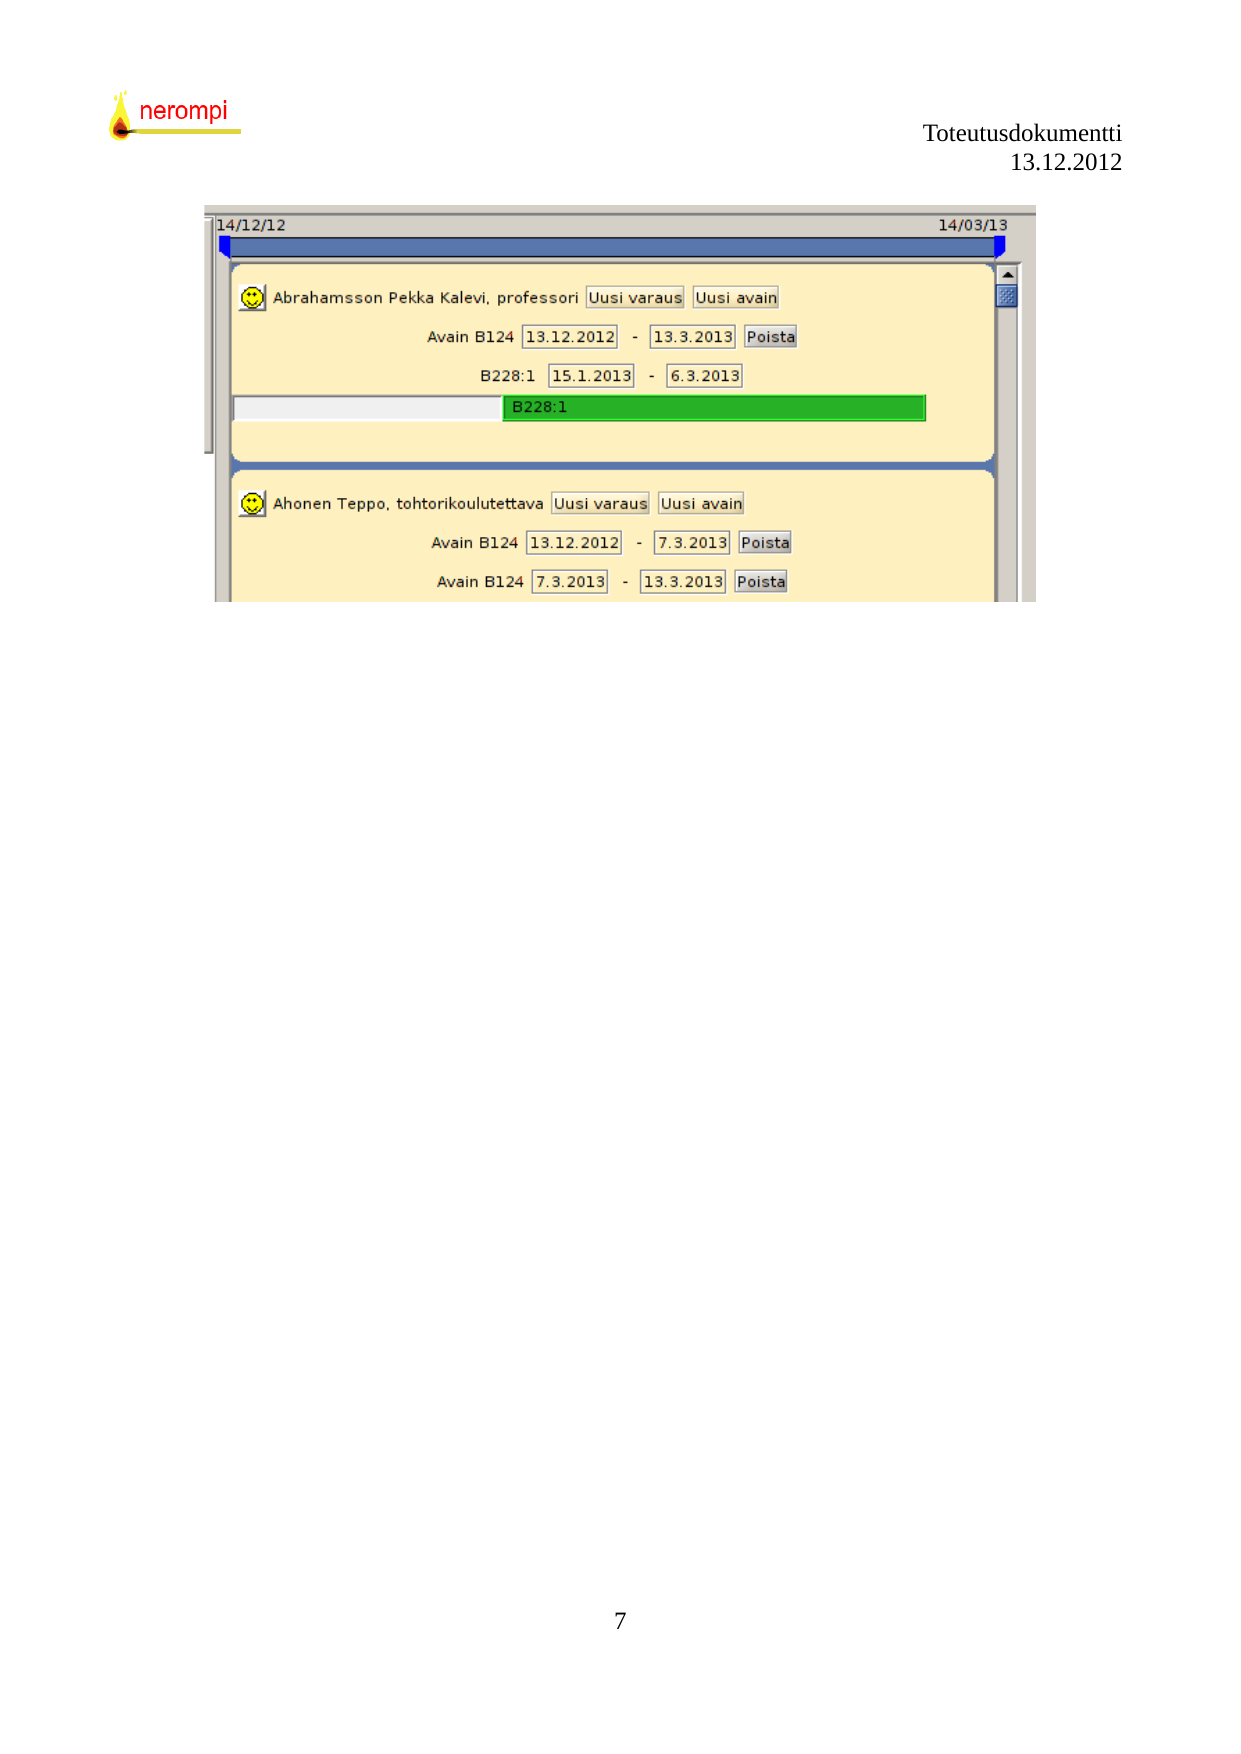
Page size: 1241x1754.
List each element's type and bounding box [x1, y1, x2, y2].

picture [204, 205, 1036, 602]
picture [107, 86, 255, 145]
